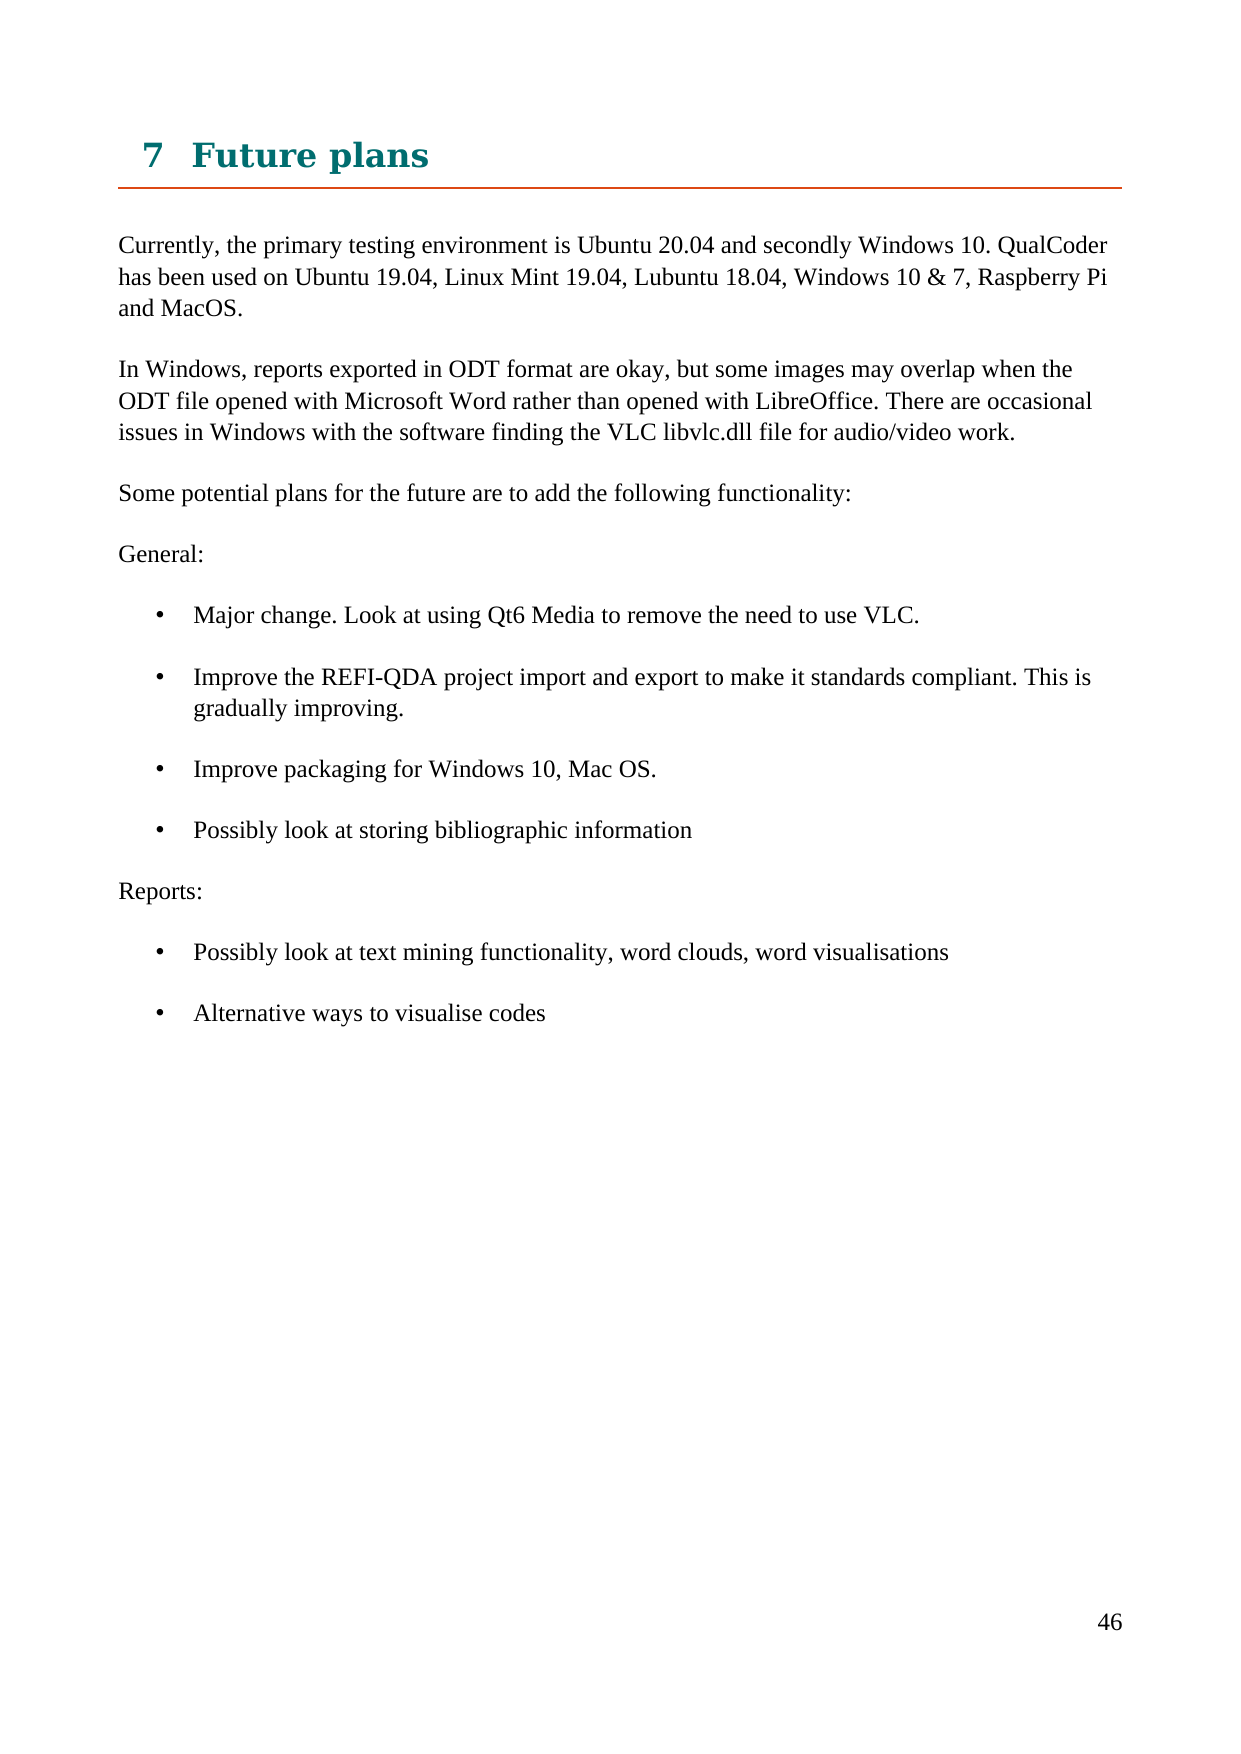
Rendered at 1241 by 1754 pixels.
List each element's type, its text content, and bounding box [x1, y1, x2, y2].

list Alternative ways to visualise codes [156, 998, 1122, 1027]
list Improve packaging for Windows 10, Mac OS. [156, 754, 1122, 783]
text Reports: [118, 876, 1122, 905]
subtitle Future plans [118, 124, 1122, 187]
list Improve the REFI-QDA project import and export to make it standards compliant. This is gradually improving. [156, 662, 1122, 722]
list Possibly look at storing bibliographic information [156, 815, 1122, 844]
list Possibly look at text mining functionality, word clouds, word visualisations [156, 937, 1122, 966]
text Some potential plans for the future are to add the following functionality: [118, 478, 1122, 507]
text Currently, the primary testing environment is Ubuntu 20.04 and secondly Windows 10. QualCoder has been used on Ubuntu 19.04, Linux Mint 19.04, Lubuntu 18.04, Windows 10 & 7, Raspberry Pi and MacOS. [118, 230, 1122, 322]
text In Windows, reports exported in ODT format are okay, but some images may overlap when the ODT file opened with Microsoft Word rather than opened with LibreOffice. There are occasional issues in Windows with the software finding the VLC libvlc.dll file for audio/video work. [118, 354, 1122, 446]
text General: [118, 539, 1122, 568]
list Major change. Look at using Qt6 Media to remove the need to use VLC. [156, 601, 1122, 629]
